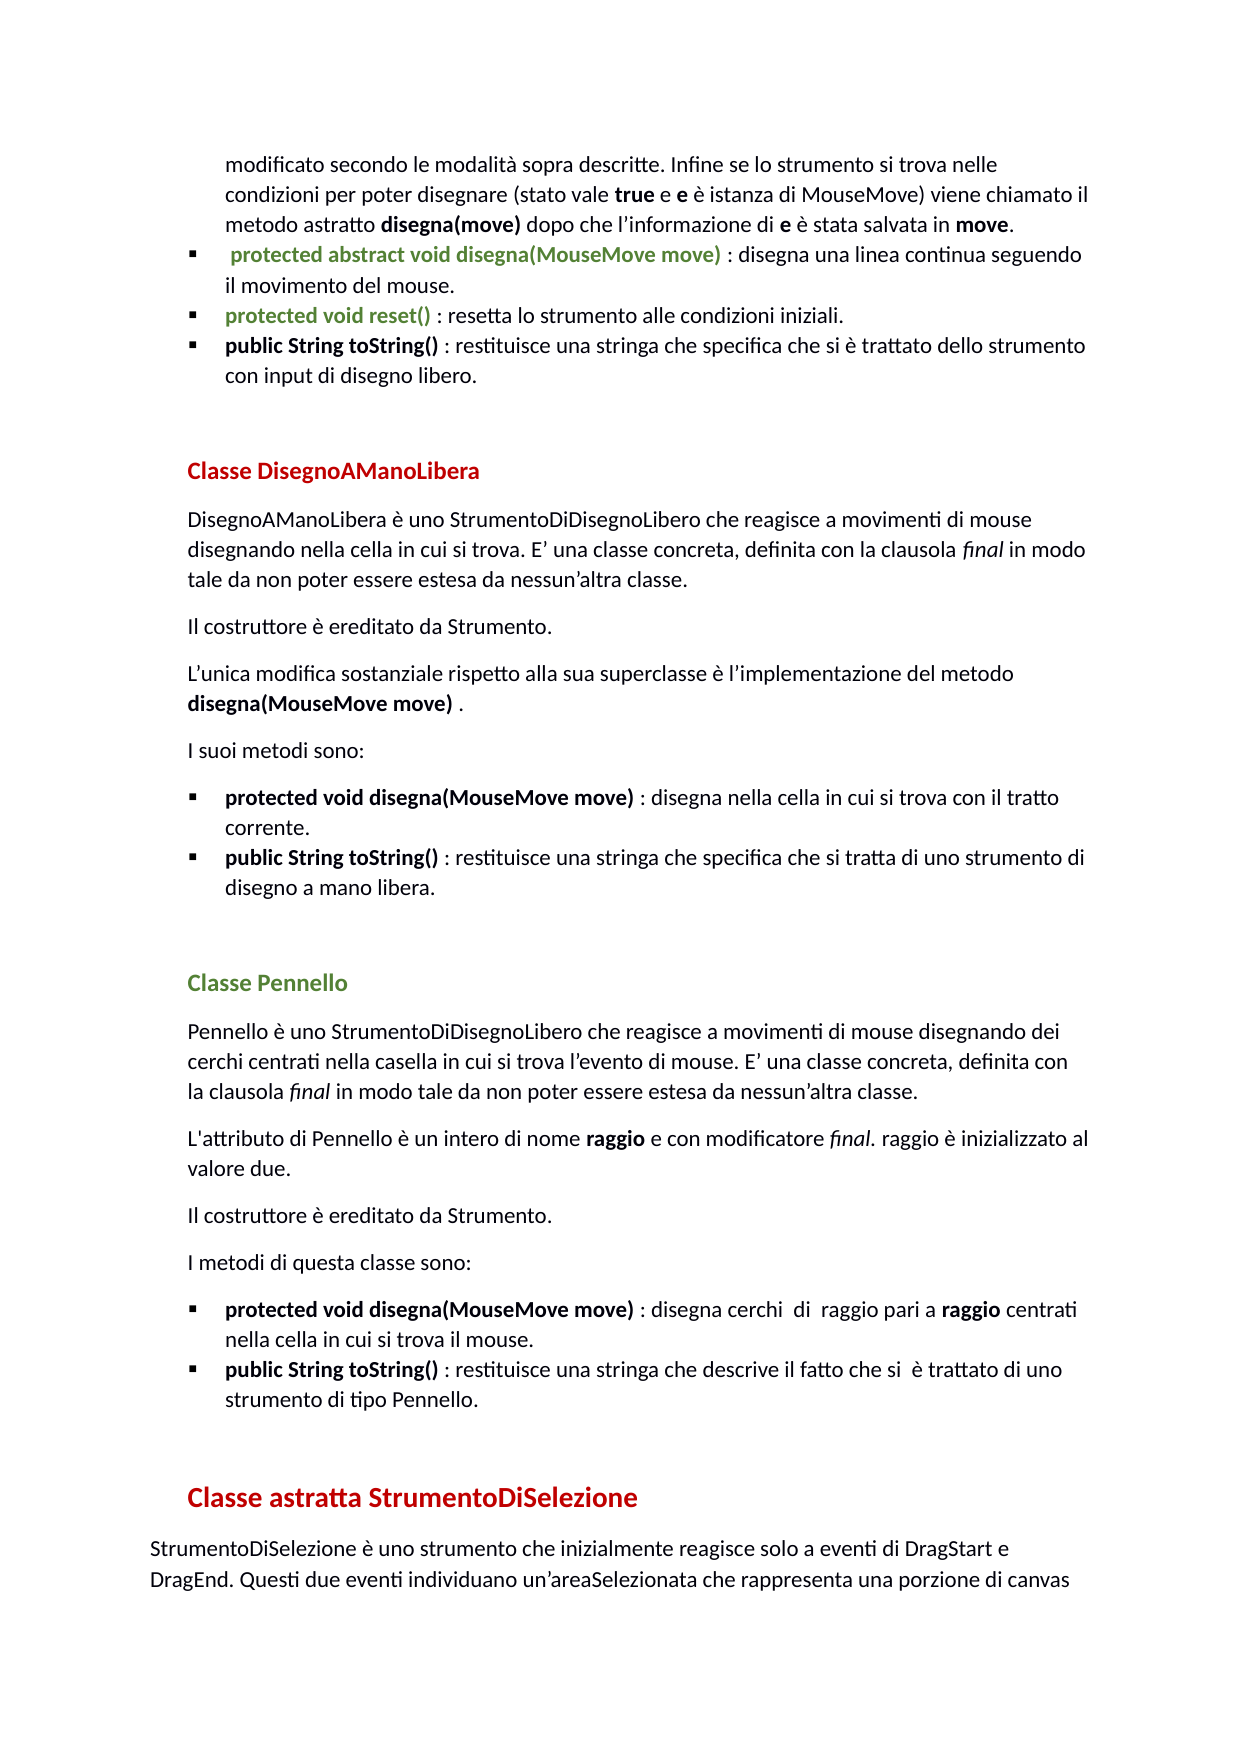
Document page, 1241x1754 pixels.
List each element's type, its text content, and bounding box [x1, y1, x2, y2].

list protected void disegna(MouseMove move) : disegna nella cella in cui si trova con il tratto corrente. [187, 783, 1090, 841]
list modificato secondo le modalità sopra descritte. Infine se lo strumento si trova nelle condizioni per poter disegnare (stato vale true e e è istanza di MouseMove) viene chiamato il metodo astratto disegna(move) dopo che l’informazione di e è stata salvata in move. [187, 150, 1090, 238]
list public String toString() : restituisce una stringa che specifica che si è trattato dello strumento con input di disegno libero. [187, 331, 1090, 389]
text Classe astratta StrumentoDiSelezione [187, 1479, 1090, 1515]
text I metodi di questa classe sono: [187, 1248, 1090, 1276]
text I suoi metodi sono: [187, 736, 1090, 764]
text Classe Pennello [187, 967, 1090, 998]
text Classe DisegnoAManoLibera [187, 455, 1090, 486]
list public String toString() : restituisce una stringa che descrive il fatto che si è trattato di uno strumento di tipo Pennello. [187, 1355, 1090, 1414]
text DisegnoAManoLibera è uno StrumentoDiDisegnoLibero che reagisce a movimenti di mouse disegnando nella cella in cui si trova. E’ una classe concreta, definita con la clausola final in modo tale da non poter essere estesa da nessun’altra classe. [187, 505, 1090, 593]
text L'attributo di Pennello è un intero di nome raggio e con modificatore final. raggio è inizializzato al valore due. [187, 1124, 1090, 1182]
list protected void reset() : resetta lo strumento alle condizioni iniziali. [187, 301, 1090, 329]
text Il costruttore è ereditato da Strumento. [187, 612, 1090, 640]
text StrumentoDiSelezione è uno strumento che inizialmente reagisce solo a eventi di DragStart e DragEnd. Questi due eventi individuano un’areaSelezionata che rappresenta una porzione di canvas [150, 1534, 1090, 1593]
list public String toString() : restituisce una stringa che specifica che si tratta di uno strumento di disegno a mano libera. [187, 843, 1090, 902]
list protected abstract void disegna(MouseMove move) : disegna una linea continua seguendo il movimento del mouse. [187, 241, 1090, 299]
text Pennello è uno StrumentoDiDisegnoLibero che reagisce a movimenti di mouse disegnando dei cerchi centrati nella casella in cui si trova l’evento di mouse. E’ una classe concreta, definita con la clausola final in modo tale da non poter essere estesa da nessun’altra classe. [187, 1017, 1090, 1105]
list protected void disegna(MouseMove move) : disegna cerchi di raggio pari a raggio centrati nella cella in cui si trova il mouse. [187, 1295, 1090, 1353]
text Il costruttore è ereditato da Strumento. [187, 1201, 1090, 1229]
text L’unica modifica sostanziale rispetto alla sua superclasse è l’implementazione del metodo disegna(MouseMove move) . [187, 659, 1090, 717]
